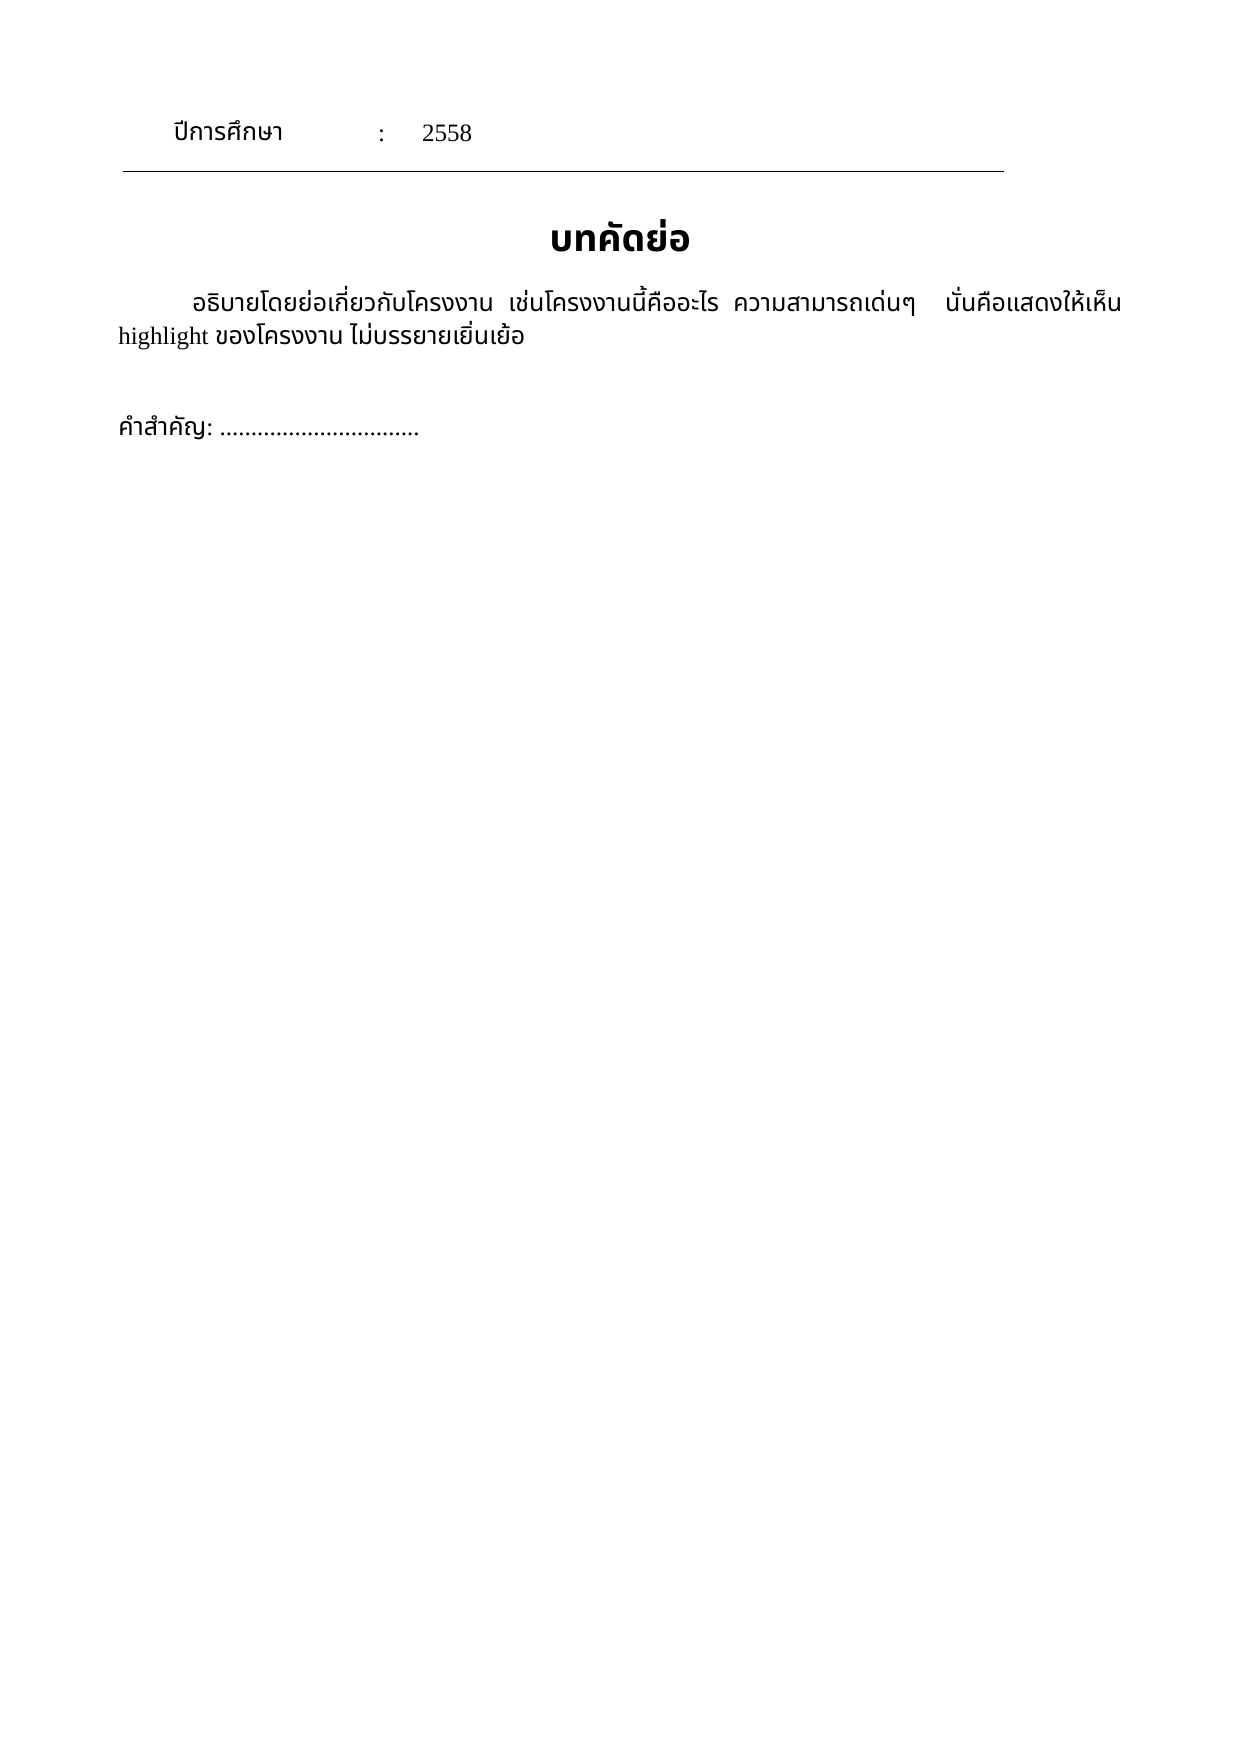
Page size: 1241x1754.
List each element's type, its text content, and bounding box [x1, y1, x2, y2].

table_cell : [367, 118, 411, 168]
text บทคัดย่อ [118, 217, 1122, 266]
text คำสำคัญ: ................................ [118, 384, 1122, 446]
text อธิบายโดยย่อเกี่ยวกับโครงงาน เช่นโครงงานนี้คืออะไร ความสามารถเด่นๆ นั่นคือแสดงให้เห็น highlight ของโครงงาน ไม่บรรยายเยิ่นเย้อ [118, 288, 1122, 355]
table_cell [163, 172, 367, 217]
table_cell ปีการศึกษา [163, 118, 367, 168]
table_cell [367, 172, 411, 217]
table_cell [411, 172, 994, 217]
table_cell 2558 [411, 118, 994, 168]
